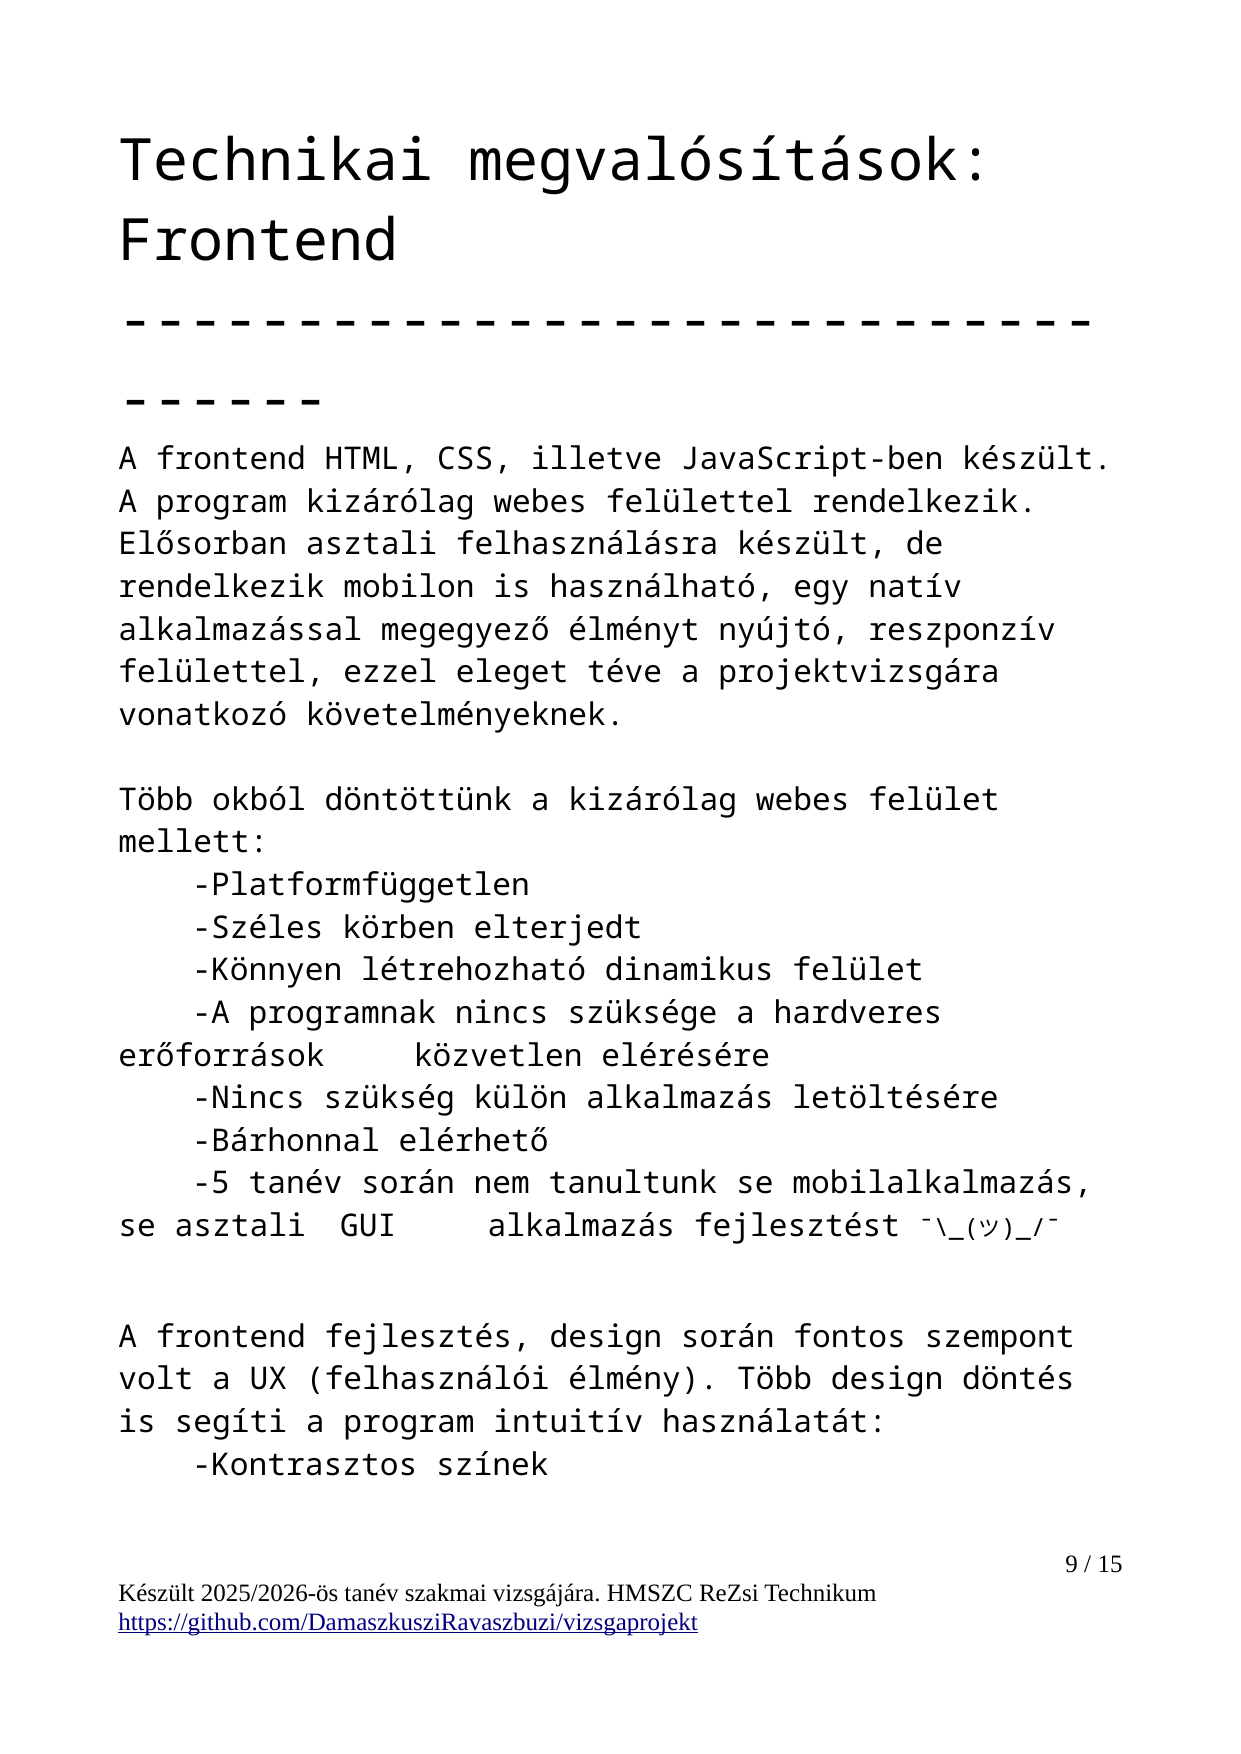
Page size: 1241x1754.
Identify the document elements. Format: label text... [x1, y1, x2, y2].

text -A programnak nincs szüksége a hardveres erőforrások közvetlen elérésére [118, 990, 1122, 1075]
text ---------------------------------- [118, 277, 1122, 436]
text -5 tanév során nem tanultunk se mobilalkalmazás, se asztali GUI alkalmazás fejlesztést ¯\_(ツ)_/¯ [118, 1160, 1122, 1246]
text -Széles körben elterjedt [118, 905, 1122, 947]
text A frontend HTML, CSS, illetve JavaScript-ben készült. [118, 436, 1122, 479]
text -Könnyen létrehozható dinamikus felület [118, 947, 1122, 990]
text Technikai megvalósítások: Frontend [118, 118, 1122, 277]
text A frontend fejlesztés, design során fontos szempont volt a UX (felhasználói élmény). Több design döntés is segíti a program intuitív használatát: [118, 1314, 1122, 1441]
text -Nincs szükség külön alkalmazás letöltésére [118, 1075, 1122, 1118]
text -Bárhonnal elérhető [118, 1118, 1122, 1160]
text -Platformfüggetlen [118, 862, 1122, 905]
text A program kizárólag webes felülettel rendelkezik. Elősorban asztali felhasználásra készült, de rendelkezik mobilon is használható, egy natív alkalmazással megegyező élményt nyújtó, reszponzív felülettel, ezzel eleget téve a projektvizsgára vonatkozó követelményeknek. [118, 479, 1122, 734]
text -Kontrasztos színek [118, 1441, 1122, 1484]
text Több okból döntöttünk a kizárólag webes felület mellett: [118, 777, 1122, 862]
